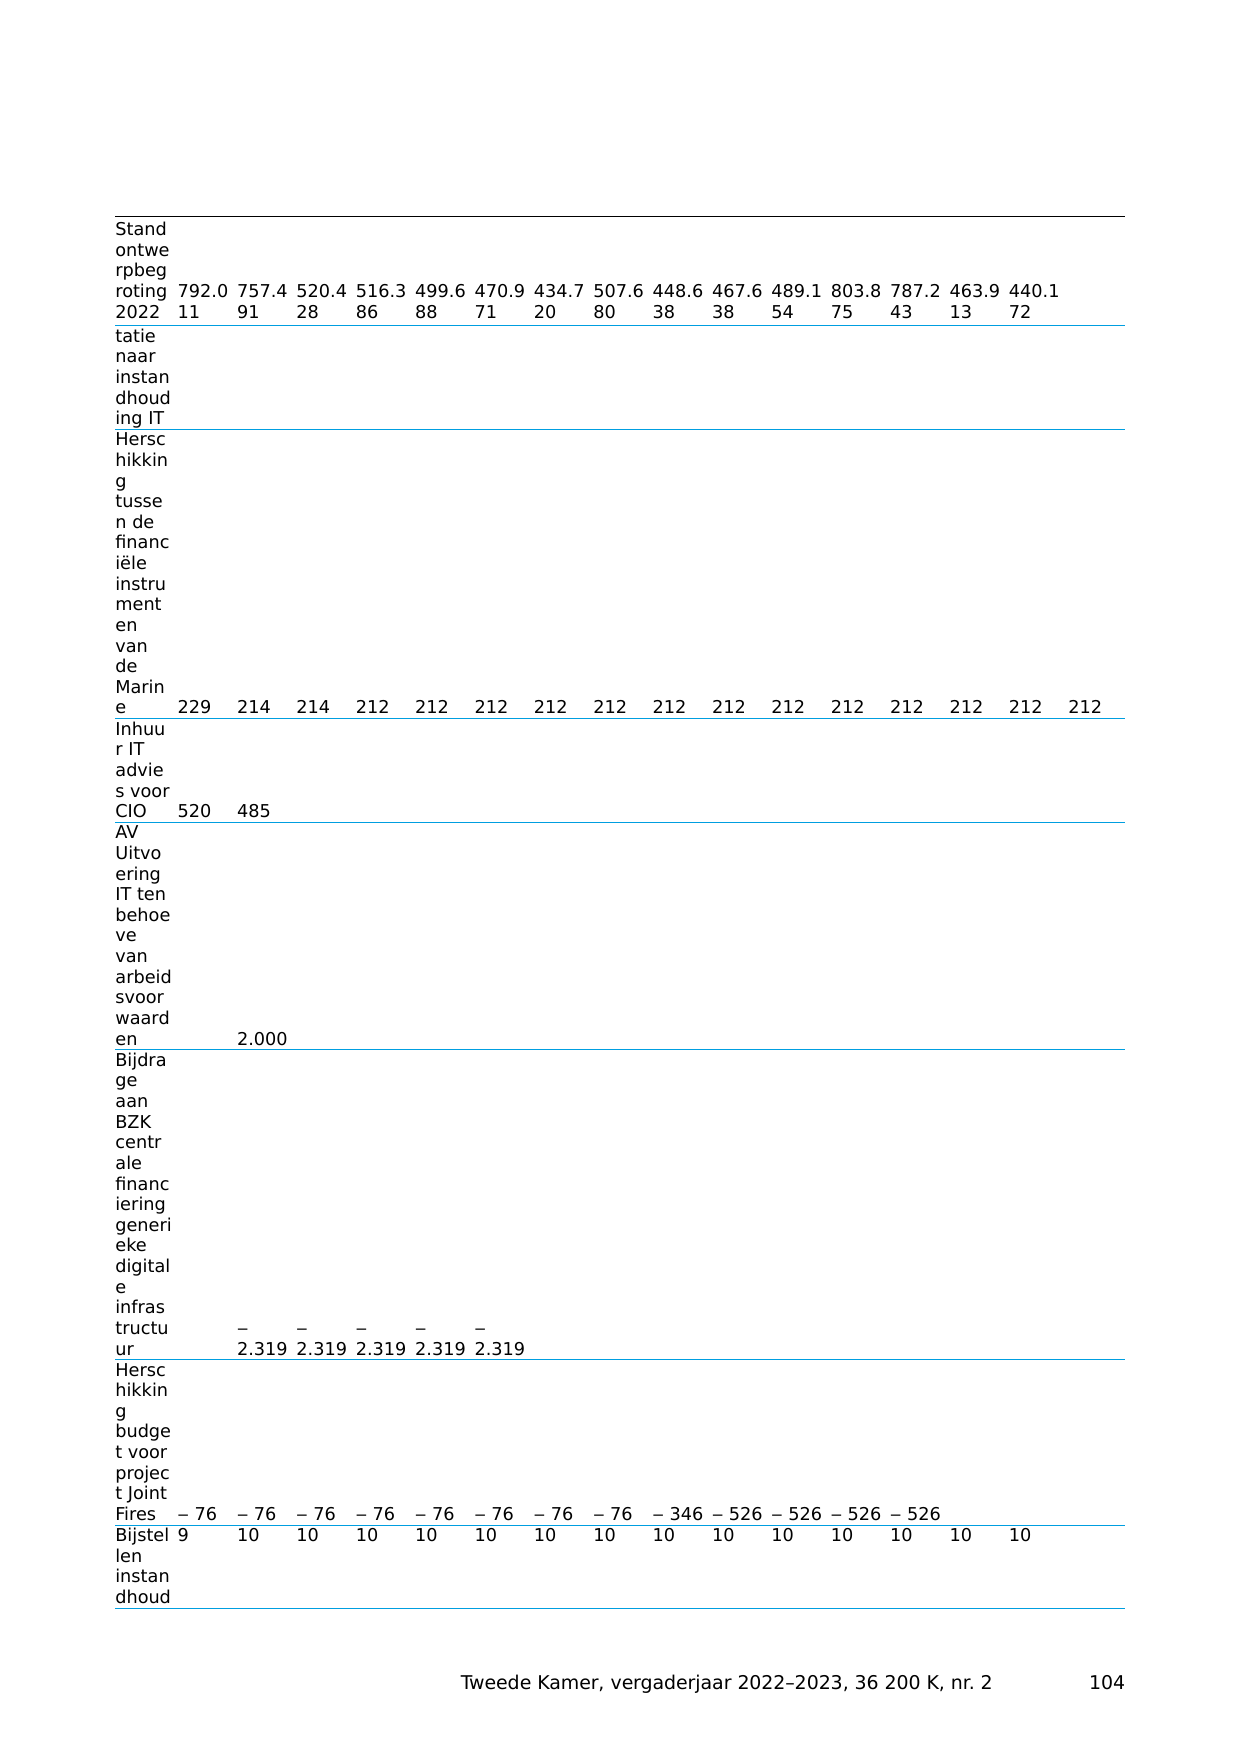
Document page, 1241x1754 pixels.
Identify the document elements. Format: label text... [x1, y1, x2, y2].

table_cell 9 [175, 1526, 234, 1608]
table_cell 212 [471, 430, 531, 718]
table_cell [1065, 326, 1125, 429]
table_cell ‒ 526 [768, 1360, 828, 1524]
table_cell Herschikking budget voor project Joint Fires [115, 1360, 174, 1524]
table_cell [293, 326, 353, 429]
table_cell 212 [768, 430, 828, 718]
table_cell [471, 719, 531, 822]
table_cell Herschikking tussen de financiële instrumenten van de Marine [115, 430, 174, 718]
table_cell [1065, 719, 1125, 822]
table_cell 212 [412, 430, 471, 718]
table_cell 10 [412, 1526, 471, 1608]
table_cell ‒ 76 [234, 1360, 293, 1524]
table_cell [946, 1050, 1006, 1359]
table_cell [1065, 1526, 1125, 1608]
table_cell tatie naar instandhouding IT [115, 326, 174, 429]
table_cell 520 [175, 719, 234, 822]
table_cell 470.971 [471, 217, 531, 325]
table_cell 212 [1065, 430, 1125, 718]
table_cell [353, 719, 412, 822]
table_cell [946, 719, 1006, 822]
table_cell [709, 719, 768, 822]
table_cell ‒ 2.319 [412, 1050, 471, 1359]
table_cell [768, 326, 828, 429]
table_cell [531, 823, 590, 1049]
table_cell 467.638 [709, 217, 768, 325]
table_cell 212 [828, 430, 887, 718]
table_cell 10 [946, 1526, 1006, 1608]
table_cell 507.680 [590, 217, 649, 325]
table_cell [175, 1050, 234, 1359]
table_cell [828, 823, 887, 1049]
table_cell [709, 326, 768, 429]
table_cell ‒ 76 [412, 1360, 471, 1524]
table_cell [531, 719, 590, 822]
table_cell 229 [175, 430, 234, 718]
table_cell 212 [590, 430, 649, 718]
table_header Tabel 42 Artikel 6: IT [115, 191, 1125, 216]
table_cell 10 [887, 1526, 946, 1608]
table_cell AV Uitvoering IT ten behoeve van arbeidsvoorwaarden [115, 823, 174, 1049]
table_cell 214 [234, 430, 293, 718]
table_cell [828, 1050, 887, 1359]
table_cell Bijstellen instandhoud [115, 1526, 174, 1608]
table_cell [887, 823, 946, 1049]
table_cell 10 [590, 1526, 649, 1608]
table_cell 212 [353, 430, 412, 718]
table_cell [946, 326, 1006, 429]
table_cell [471, 823, 531, 1049]
table_cell [1006, 1360, 1065, 1524]
table_cell ‒ 526 [887, 1360, 946, 1524]
table_cell [590, 1050, 649, 1359]
table_cell ‒ 2.319 [471, 1050, 531, 1359]
table_cell 10 [353, 1526, 412, 1608]
table_cell [768, 1050, 828, 1359]
table_cell ‒ 2.319 [234, 1050, 293, 1359]
table_cell 787.243 [887, 217, 946, 325]
table_cell [828, 326, 887, 429]
table_cell 10 [1006, 1526, 1065, 1608]
table_cell [1065, 823, 1125, 1049]
table_cell [471, 326, 531, 429]
table_cell [768, 719, 828, 822]
table_cell [768, 823, 828, 1049]
table_cell [650, 823, 709, 1049]
table_cell [650, 1050, 709, 1359]
table_cell [293, 719, 353, 822]
table_cell 214 [293, 430, 353, 718]
table_cell [1065, 217, 1125, 325]
table_cell [353, 823, 412, 1049]
table_cell [887, 719, 946, 822]
table_cell ‒ 76 [471, 1360, 531, 1524]
table_cell [353, 326, 412, 429]
table_cell [175, 823, 234, 1049]
table_cell ‒ 346 [650, 1360, 709, 1524]
table_cell 212 [887, 430, 946, 718]
table_cell 463.913 [946, 217, 1006, 325]
table_cell 10 [650, 1526, 709, 1608]
table_cell ‒ 76 [293, 1360, 353, 1524]
table_cell 212 [709, 430, 768, 718]
table_cell ‒ 76 [531, 1360, 590, 1524]
table_cell [709, 1050, 768, 1359]
table_cell 212 [1006, 430, 1065, 718]
table_cell 212 [531, 430, 590, 718]
table_cell 212 [650, 430, 709, 718]
table_cell Bijdrage aan BZK centrale financiering generieke digitale infrastructuur [115, 1050, 174, 1359]
table_cell [590, 823, 649, 1049]
table_cell 499.688 [412, 217, 471, 325]
table_cell 2.000 [234, 823, 293, 1049]
table_cell 10 [768, 1526, 828, 1608]
table_cell [412, 326, 471, 429]
table_cell [946, 823, 1006, 1049]
table_cell 212 [946, 430, 1006, 718]
table_cell [828, 719, 887, 822]
table_cell [412, 719, 471, 822]
table_cell ‒ 2.319 [353, 1050, 412, 1359]
table_cell [234, 326, 293, 429]
table_cell ‒ 76 [175, 1360, 234, 1524]
table_cell ‒ 2.319 [293, 1050, 353, 1359]
table_cell [946, 1360, 1006, 1524]
table_cell 516.386 [353, 217, 412, 325]
table_cell [650, 326, 709, 429]
table_cell [412, 823, 471, 1049]
table_cell 520.428 [293, 217, 353, 325]
table_cell [650, 719, 709, 822]
table_cell [1006, 719, 1065, 822]
table_cell [1065, 1050, 1125, 1359]
table_cell [1006, 1050, 1065, 1359]
table_cell 10 [531, 1526, 590, 1608]
table_cell 448.638 [650, 217, 709, 325]
table_cell ‒ 76 [590, 1360, 649, 1524]
table_cell 10 [234, 1526, 293, 1608]
table_cell 434.720 [531, 217, 590, 325]
table_cell ‒ 76 [353, 1360, 412, 1524]
table_cell Stand ontwerpbegroting 2022 [115, 217, 174, 325]
table_cell [531, 1050, 590, 1359]
table_cell 485 [234, 719, 293, 822]
table_cell [590, 719, 649, 822]
table_cell 10 [828, 1526, 887, 1608]
table_cell [887, 1050, 946, 1359]
table_cell 792.011 [175, 217, 234, 325]
table_cell [887, 326, 946, 429]
table_cell 803.875 [828, 217, 887, 325]
table_cell [709, 823, 768, 1049]
table_cell [1006, 823, 1065, 1049]
table_cell [1006, 326, 1065, 429]
table_cell ‒ 526 [709, 1360, 768, 1524]
table_cell [293, 823, 353, 1049]
table_cell Inhuur IT advies voor CIO [115, 719, 174, 822]
table_cell [531, 326, 590, 429]
table_cell 440.172 [1006, 217, 1065, 325]
table_cell [1065, 1360, 1125, 1524]
table_cell [175, 326, 234, 429]
table_cell [590, 326, 649, 429]
table_cell 10 [293, 1526, 353, 1608]
table_cell 757.491 [234, 217, 293, 325]
table_cell 10 [709, 1526, 768, 1608]
table_cell ‒ 526 [828, 1360, 887, 1524]
table_cell 489.154 [768, 217, 828, 325]
table_cell 10 [471, 1526, 531, 1608]
